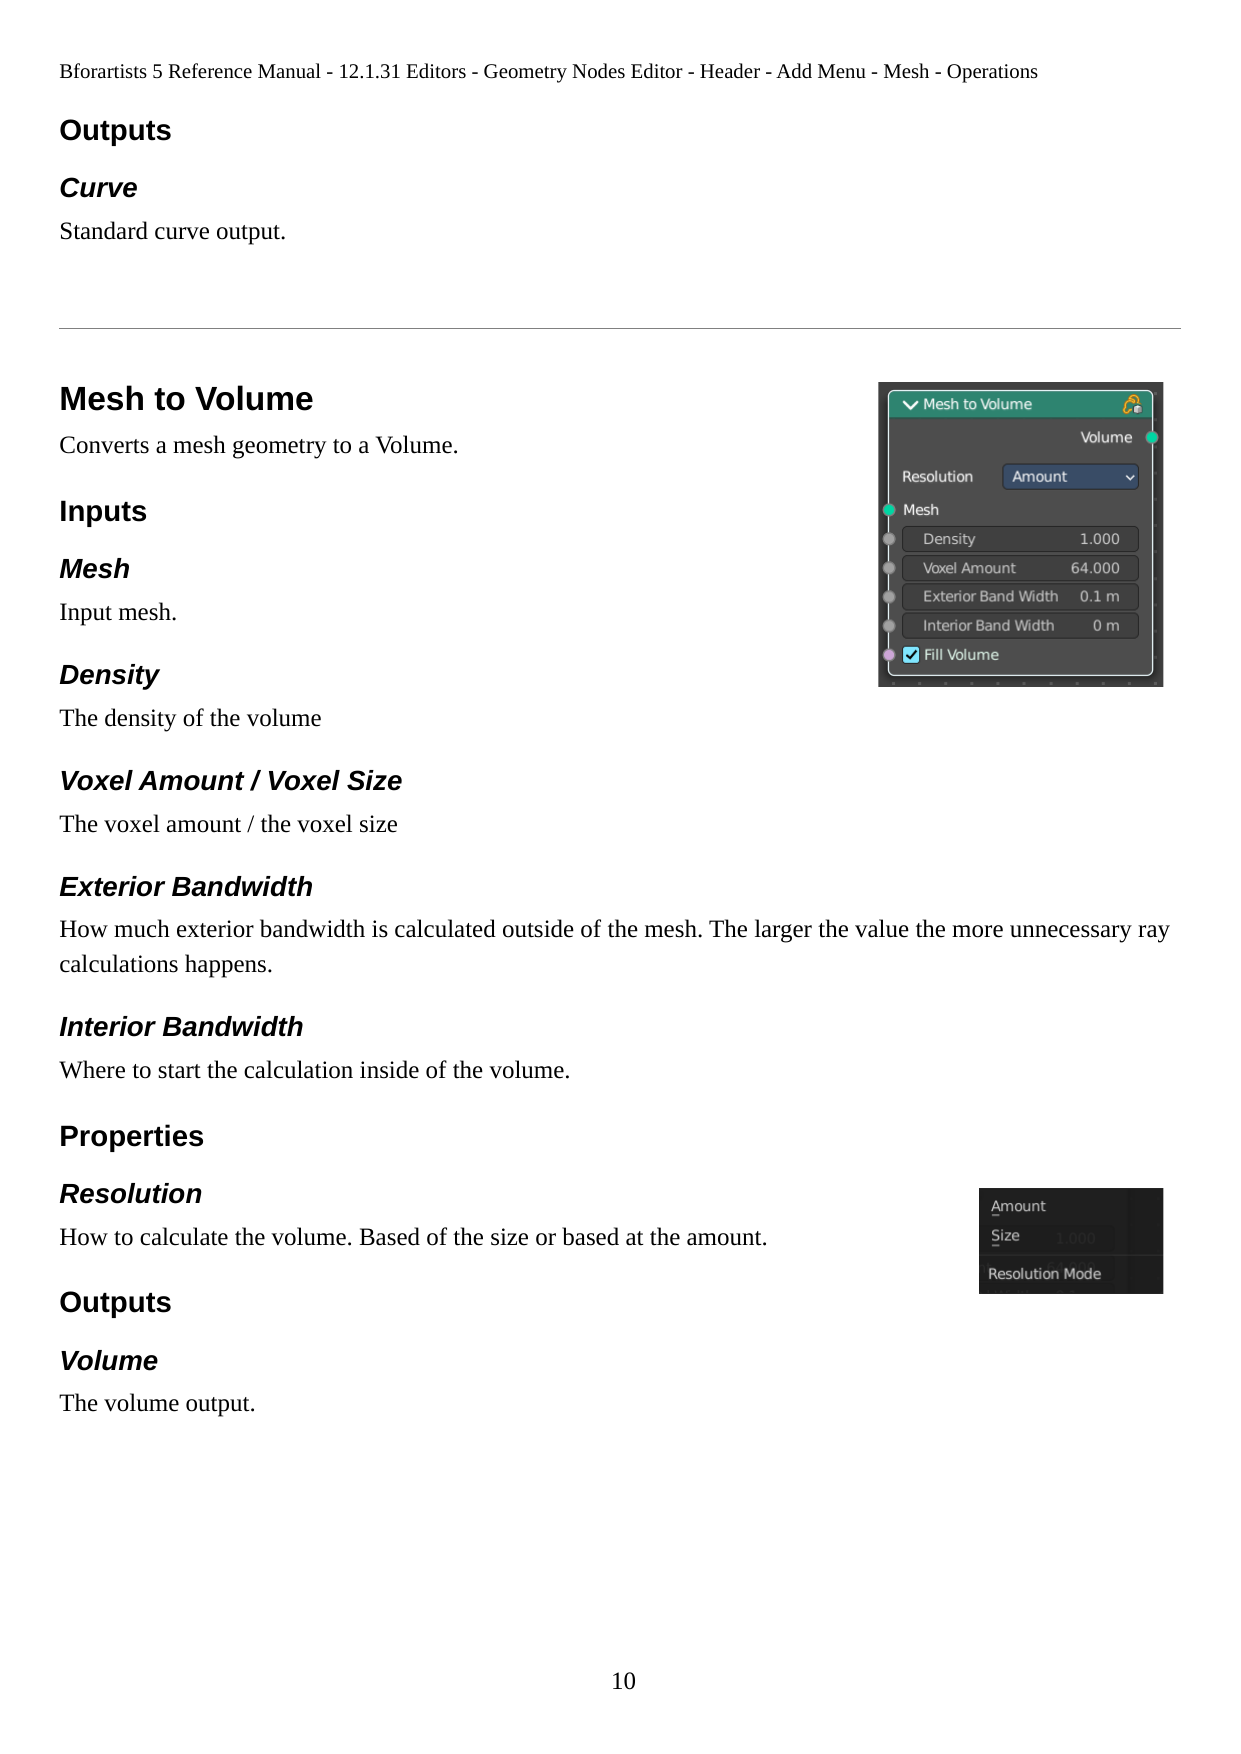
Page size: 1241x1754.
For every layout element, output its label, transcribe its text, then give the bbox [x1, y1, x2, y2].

subtitle Mesh [59, 552, 878, 584]
text Where to start the calculation inside of the volume. [59, 1055, 1181, 1084]
subtitle Properties [59, 1119, 1181, 1152]
subtitle Outputs [59, 1285, 1181, 1319]
text The density of the volume [59, 703, 1181, 731]
subtitle Inputs [59, 494, 878, 527]
subtitle Exterior Bandwidth [59, 870, 1181, 902]
text The volume output. [59, 1388, 1181, 1417]
subtitle Mesh to Volume [59, 379, 1181, 417]
text Converts a mesh geometry to a Volume. [59, 430, 878, 459]
subtitle [1164, 494, 1181, 527]
subtitle Interior Bandwidth [59, 1011, 1181, 1042]
text How much exterior bandwidth is calculated outside of the mesh. The larger the value the more unnecessary ray calculations happens. [59, 914, 1181, 978]
text Input mesh. [59, 597, 878, 626]
text The voxel amount / the voxel size [59, 809, 1181, 837]
subtitle Density [59, 658, 1181, 690]
subtitle Outputs [59, 113, 1181, 146]
text [1164, 597, 1181, 626]
subtitle Curve [59, 171, 1181, 203]
subtitle Voxel Amount / Voxel Size [59, 764, 1181, 796]
text How to calculate the volume. Based of the size or based at the amount. [59, 1222, 979, 1251]
subtitle Volume [59, 1344, 1181, 1376]
text Standard curve output. [59, 216, 1181, 244]
picture [979, 1188, 1164, 1294]
subtitle Resolution [59, 1177, 1181, 1209]
subtitle [1164, 552, 1181, 584]
picture [878, 382, 1164, 687]
